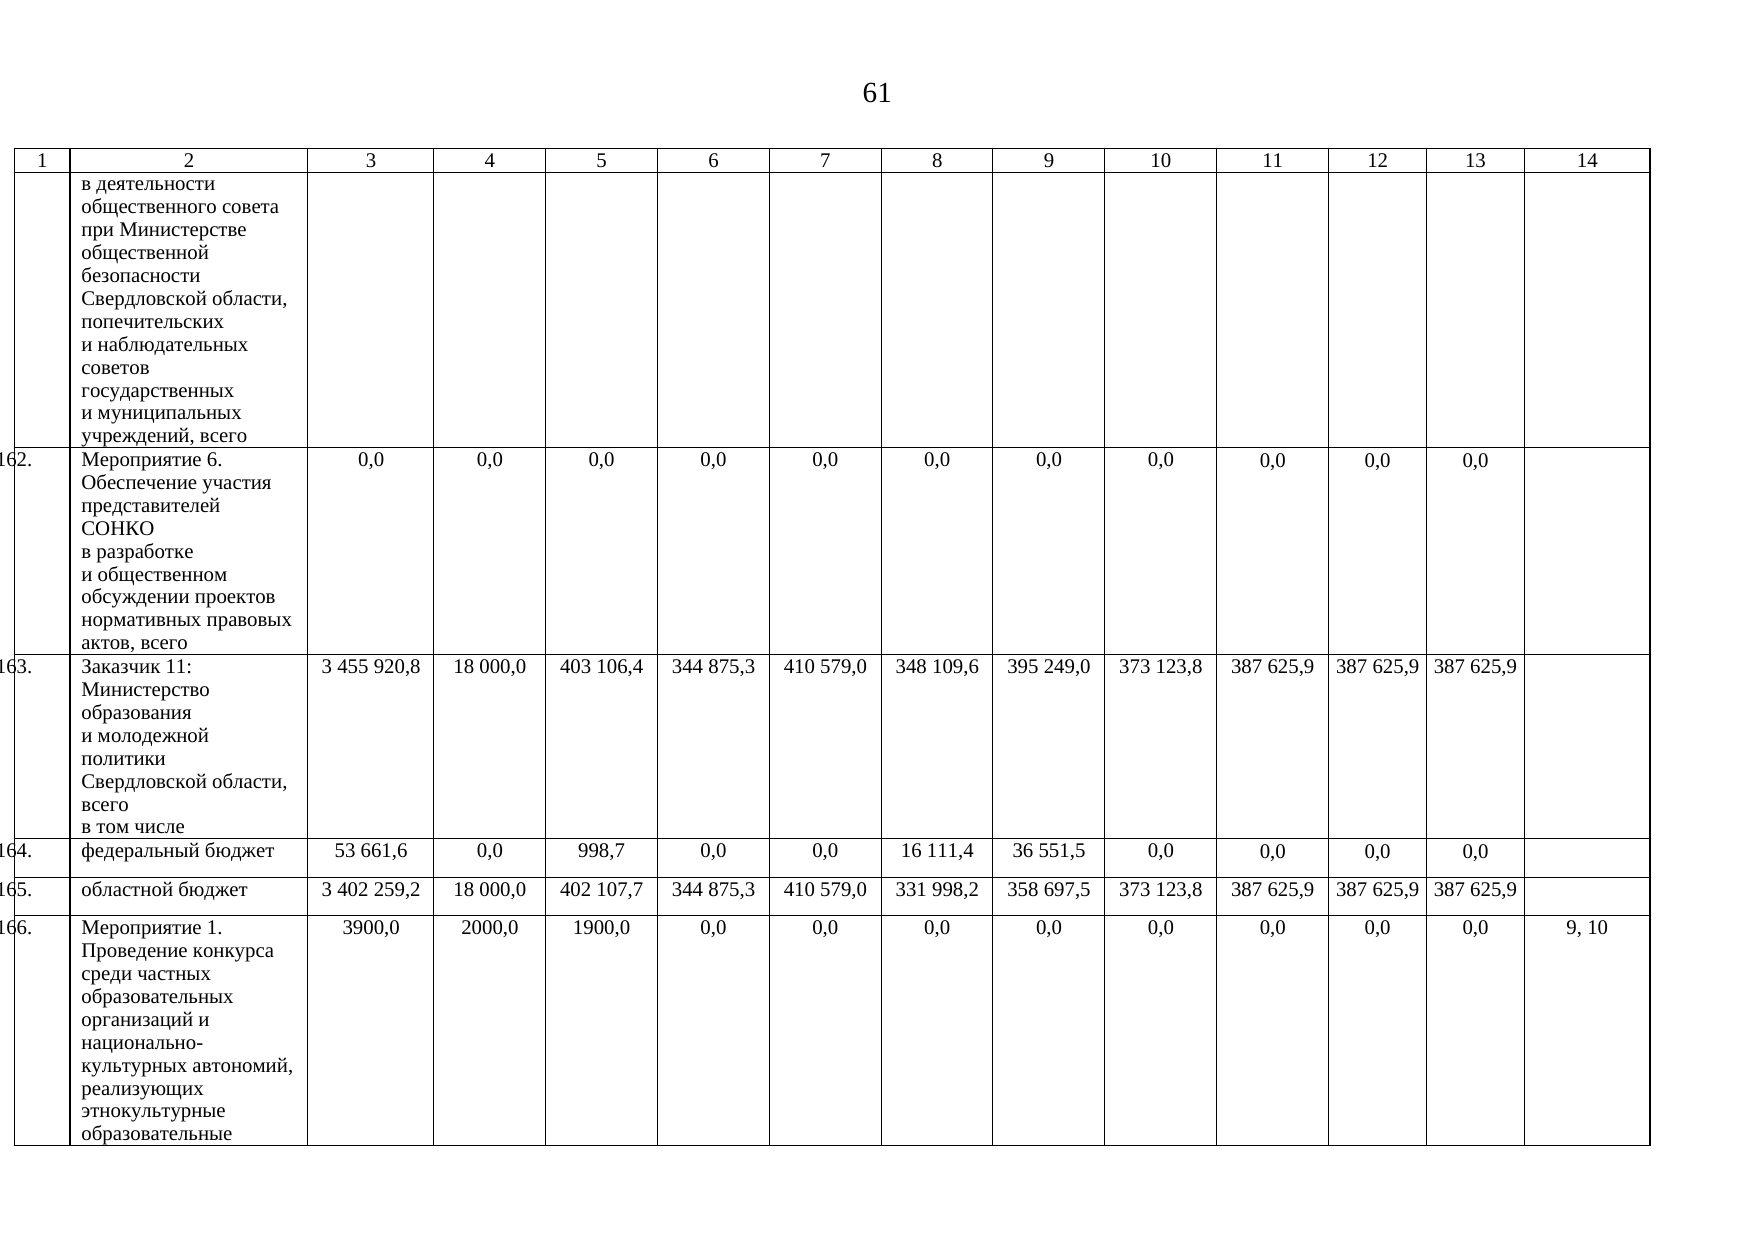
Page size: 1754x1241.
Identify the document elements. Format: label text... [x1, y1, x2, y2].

table_cell 344 875,3 [658, 878, 769, 915]
table_cell [15, 839, 69, 877]
table_cell 0,0 [308, 448, 433, 654]
table_cell [15, 916, 69, 1145]
table_cell 998,7 [546, 839, 657, 877]
table_cell 3900,0 [308, 916, 433, 1145]
table_cell 358 697,5 [993, 878, 1104, 915]
table_cell 0,0 [1329, 916, 1426, 1145]
table_cell в деятельности общественного совета при Министерстве общественной безопасности Свердловской области, попечительских и наблюдательных советов государственных и муниципальных учреждений, всего [71, 173, 307, 447]
table_cell [1105, 173, 1216, 447]
table_cell 0,0 [1105, 839, 1216, 877]
table_cell 0,0 [993, 916, 1104, 1145]
table_cell 0,0 [1329, 839, 1426, 877]
table_cell 0,0 [1217, 916, 1328, 1145]
table_cell [15, 448, 69, 654]
table_cell 387 625,9 [1217, 878, 1328, 915]
table_cell Мероприятие 1. Проведение конкурса среди частных образовательных организаций и национально-культурных автономий, реализующих этнокультурные образовательные [71, 916, 307, 1145]
table_cell 387 625,9 [1329, 655, 1426, 838]
table_cell 0,0 [1329, 448, 1426, 654]
table_header 5 [546, 149, 657, 172]
table_cell 402 107,7 [546, 878, 657, 915]
table_cell 53 661,6 [308, 839, 433, 877]
table_cell [434, 173, 545, 447]
table_header 7 [770, 149, 881, 172]
table_cell 0,0 [658, 839, 769, 877]
table_cell [1525, 448, 1649, 654]
table_cell 344 875,3 [658, 655, 769, 838]
table_cell 373 123,8 [1105, 655, 1216, 838]
table_cell [1525, 839, 1649, 877]
table_cell 0,0 [658, 916, 769, 1145]
table_cell 410 579,0 [770, 878, 881, 915]
table_cell [1329, 173, 1426, 447]
table_cell Мероприятие 6. Обеспечение участия представителей СОНКО в разработке и общественном обсуждении проектов нормативных правовых актов, всего [71, 448, 307, 654]
table_cell [1525, 173, 1649, 447]
table_cell 3 402 259,2 [308, 878, 433, 915]
table_cell 348 109,6 [882, 655, 992, 838]
table_cell [546, 173, 657, 447]
table_cell 0,0 [882, 448, 992, 654]
table_cell 387 625,9 [1329, 878, 1426, 915]
table_cell [15, 878, 69, 915]
table_cell 331 998,2 [882, 878, 992, 915]
table_cell 3 455 920,8 [308, 655, 433, 838]
table_cell 0,0 [1217, 839, 1328, 877]
table_header 3 [308, 149, 433, 172]
table_cell 0,0 [1105, 916, 1216, 1145]
table_cell 0,0 [770, 916, 881, 1145]
table_cell 373 123,8 [1105, 878, 1216, 915]
table_header 1 [15, 149, 69, 172]
table_cell 0,0 [1427, 448, 1524, 654]
table_cell [1217, 173, 1328, 447]
table_cell 0,0 [993, 448, 1104, 654]
table_cell 403 106,4 [546, 655, 657, 838]
table_cell Заказчик 11: Министерство образования и молодежной политики Свердловской области, всего в том числе [71, 655, 307, 838]
table_header 10 [1105, 149, 1216, 172]
table_header 8 [882, 149, 992, 172]
table_header 12 [1329, 149, 1426, 172]
table_cell 0,0 [882, 916, 992, 1145]
table_cell 0,0 [1427, 839, 1524, 877]
table_cell федеральный бюджет [71, 839, 307, 877]
table_cell 0,0 [434, 448, 545, 654]
table_cell [882, 173, 992, 447]
table_cell [1525, 655, 1649, 838]
table_cell [1525, 878, 1649, 915]
table_cell 395 249,0 [993, 655, 1104, 838]
table_header 6 [658, 149, 769, 172]
table_cell [15, 655, 69, 838]
table_cell областной бюджет [71, 878, 307, 915]
table_cell [308, 173, 433, 447]
table_cell [1427, 173, 1524, 447]
table_header 2 [71, 149, 307, 172]
table_cell 9, 10 [1525, 916, 1649, 1145]
table_cell 387 625,9 [1427, 655, 1524, 838]
table_cell 0,0 [434, 839, 545, 877]
table_header 13 [1427, 149, 1524, 172]
table_cell 1900,0 [546, 916, 657, 1145]
table_header 11 [1217, 149, 1328, 172]
table_header 4 [434, 149, 545, 172]
table_cell [993, 173, 1104, 447]
table_header 9 [993, 149, 1104, 172]
table_cell [770, 173, 881, 447]
table_cell 0,0 [770, 839, 881, 877]
table_cell 0,0 [770, 448, 881, 654]
table_cell 36 551,5 [993, 839, 1104, 877]
table_cell 0,0 [1427, 916, 1524, 1145]
table_cell [15, 173, 69, 447]
table_cell 18 000,0 [434, 878, 545, 915]
table_cell 0,0 [1105, 448, 1216, 654]
table_cell 410 579,0 [770, 655, 881, 838]
table_cell 0,0 [546, 448, 657, 654]
table_cell 16 111,4 [882, 839, 992, 877]
table_cell 0,0 [658, 448, 769, 654]
table_cell 2000,0 [434, 916, 545, 1145]
table_cell 387 625,9 [1217, 655, 1328, 838]
table_cell 18 000,0 [434, 655, 545, 838]
table_cell 387 625,9 [1427, 878, 1524, 915]
table_cell 0,0 [1217, 448, 1328, 654]
table_header 14 [1525, 149, 1649, 172]
table_cell [658, 173, 769, 447]
